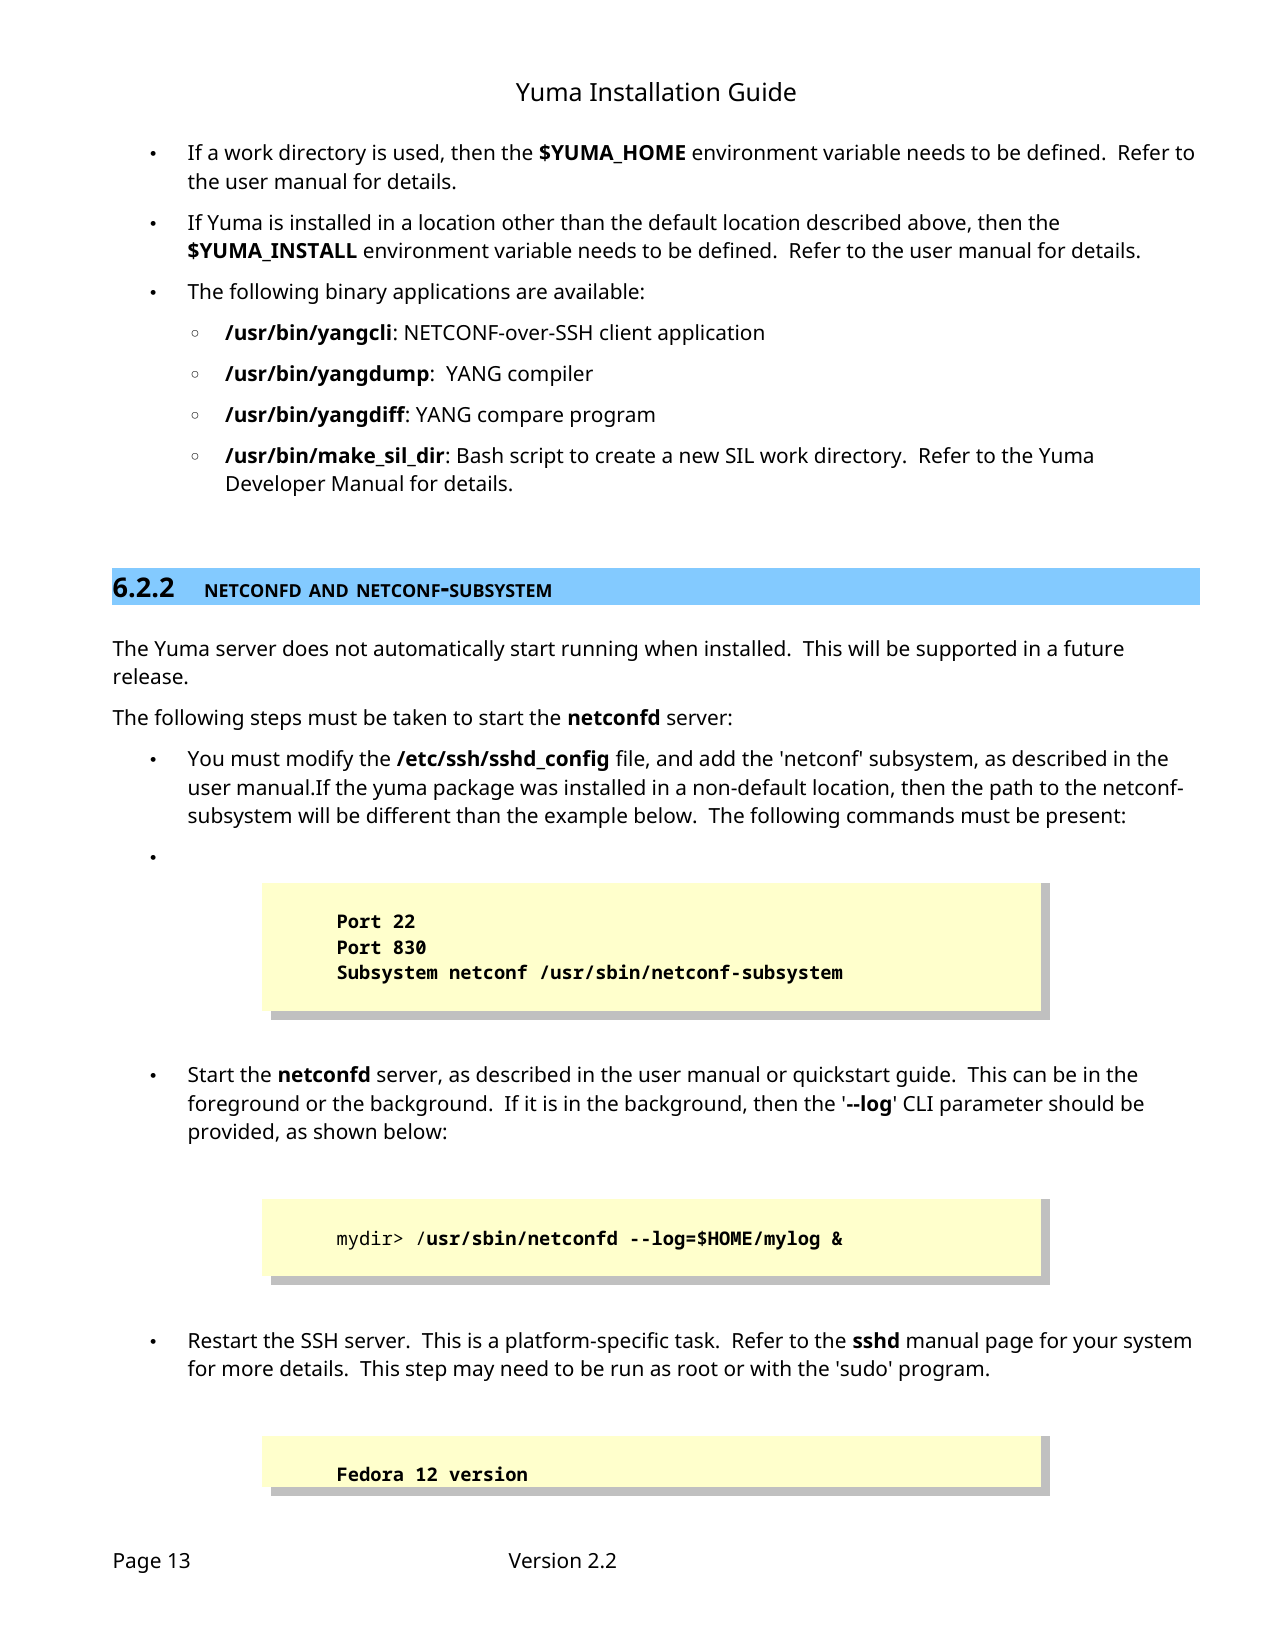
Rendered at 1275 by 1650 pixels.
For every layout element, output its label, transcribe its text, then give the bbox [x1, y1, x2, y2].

text The following steps must be taken to start the netconfd server: [112, 703, 1200, 732]
list /usr/bin/yangdump: YANG compiler [187, 359, 1200, 388]
text Port 22 [262, 883, 1041, 934]
text The Yuma server does not automatically start running when installed. This will be supported in a future release. [112, 634, 1200, 691]
text mydir> /usr/sbin/netconfd --log=$HOME/mylog & [262, 1199, 1041, 1276]
list /usr/bin/make_sil_dir: Bash script to create a new SIL work directory. Refer to the Yuma Developer Manual for details. [187, 441, 1200, 498]
list Restart the SSH server. This is a platform-specific task. Refer to the sshd manual page for your system for more details. This step may need to be run as root or with the 'sudo' program. [150, 1326, 1200, 1383]
text Fedora 12 version [262, 1436, 1041, 1487]
list /usr/bin/yangdiff: YANG compare program [187, 400, 1200, 428]
list Start the netconfd server, as described in the user manual or quickstart guide. This can be in the foreground or the background. If it is in the background, then the '--log' CLI parameter should be provided, as shown below: [150, 1061, 1200, 1146]
list You must modify the /etc/ssh/sshd_config file, and add the 'netconf' subsystem, as described in the user manual.If the yuma package was installed in a non-default location, then the path to the netconf-subsystem will be different than the example below. The following commands must be present: [150, 744, 1200, 830]
list If Yuma is installed in a location other than the default location described above, then the $YUMA_INSTALL environment variable needs to be defined. Refer to the user manual for details. [150, 208, 1200, 265]
text Subsystem netconf /usr/sbin/netconf-subsystem [262, 960, 1041, 985]
text Port 830 [262, 934, 1041, 960]
subtitle netconfd and netconf-subsystem [112, 568, 1200, 605]
list /usr/bin/yangcli: NETCONF-over-SSH client application [187, 318, 1200, 347]
list If a work directory is used, then the $YUMA_HOME environment variable needs to be defined. Refer to the user manual for details. [150, 138, 1200, 195]
list The following binary applications are available: [150, 277, 1200, 306]
